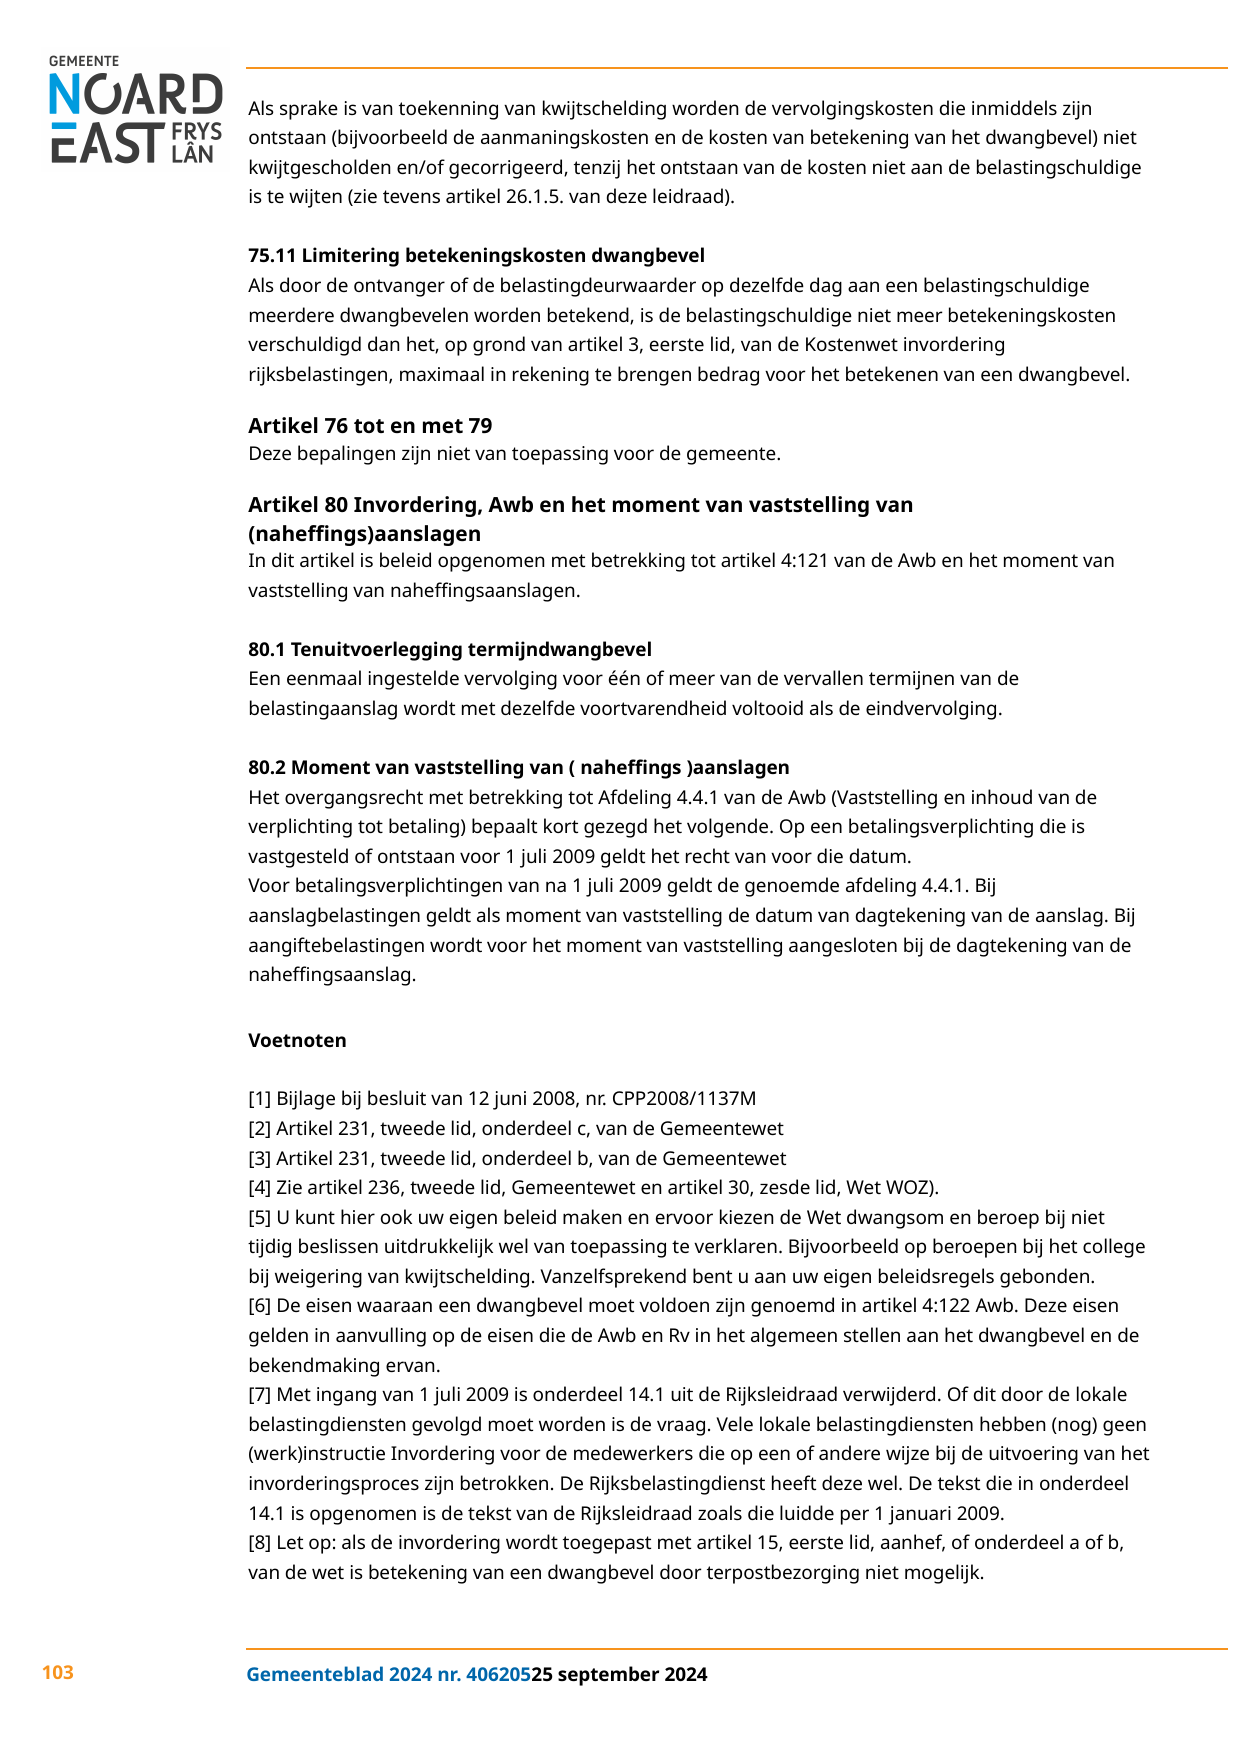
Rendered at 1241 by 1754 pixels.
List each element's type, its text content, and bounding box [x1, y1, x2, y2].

text In dit artikel is beleid opgenomen met betrekking tot artikel 4:121 van de Awb en het moment van vaststelling van naheffingsaanslagen. [248, 547, 1152, 602]
picture [41, 47, 231, 172]
text Voetnoten [248, 1017, 1152, 1056]
text [3] Artikel 231, tweede lid, onderdeel b, van de Gemeentewet [248, 1145, 1152, 1170]
text [2] Artikel 231, tweede lid, onderdeel c, van de Gemeentewet [248, 1115, 1152, 1141]
text [7] Met ingang van 1 juli 2009 is onderdeel 14.1 uit de Rijksleidraad verwijderd. Of dit door de lokale belastingdiensten gevolgd moet worden is de vraag. Vele lokale belastingdiensten hebben (nog) geen (werk)instructie Invordering voor de medewerkers die op een of andere wijze bij de uitvoering van het invorderingsproces zijn betrokken. De Rijksbelastingdienst heeft deze wel. De tekst die in onderdeel 14.1 is opgenomen is de tekst van de Rijksleidraad zoals die luidde per 1 januari 2009. [248, 1381, 1152, 1525]
text Artikel 80 Invordering, Awb en het moment van vaststelling van (naheffings)aanslagen [248, 490, 1152, 547]
text Artikel 76 tot en met 79 [248, 411, 1152, 440]
text [4] Zie artikel 236, tweede lid, Gemeentewet en artikel 30, zesde lid, Wet WOZ). [248, 1174, 1152, 1200]
text [5] U kunt hier ook uw eigen beleid maken en ervoor kiezen de Wet dwangsom en beroep bij niet tijdig beslissen uitdrukkelijk wel van toepassing te verklaren. Bijvoorbeeld op beroepen bij het college bij weigering van kwijtschelding. Vanzelfsprekend bent u aan uw eigen beleidsregels gebonden. [248, 1204, 1152, 1289]
text 80.1 Tenuitvoerlegging termijndwangbevel [248, 636, 1152, 662]
text Het overgangsrecht met betrekking tot Afdeling 4.4.1 van de Awb (Vaststelling en inhoud van de verplichting tot betaling) bepaalt kort gezegd het volgende. Op een betalingsverplichting die is vastgesteld of ontstaan voor 1 juli 2009 geldt het recht van voor die datum. [248, 784, 1152, 869]
text 80.2 Moment van vaststelling van ( naheffings )aanslagen [248, 754, 1152, 780]
text Voor betalingsverplichtingen van na 1 juli 2009 geldt de genoemde afdeling 4.4.1. Bij aanslagbelastingen geldt als moment van vaststelling de datum van dagtekening van de aanslag. Bij aangiftebelastingen wordt voor het moment van vaststelling aangesloten bij de dagtekening van de naheffingsaanslag. [248, 873, 1152, 987]
text Deze bepalingen zijn niet van toepassing voor de gemeente. [248, 440, 1152, 466]
text [6] De eisen waaraan een dwangbevel moet voldoen zijn genoemd in artikel 4:122 Awb. Deze eisen gelden in aanvulling op de eisen die de Awb en Rv in het algemeen stellen aan het dwangbevel en de bekendmaking ervan. [248, 1293, 1152, 1377]
text [8] Let op: als de invordering wordt toegepast met artikel 15, eerste lid, aanhef, of onderdeel a of b, van de wet is betekening van een dwangbevel door terpostbezorging niet mogelijk. [248, 1529, 1152, 1584]
text Als sprake is van toekenning van kwijtschelding worden de vervolgingskosten die inmiddels zijn ontstaan (bijvoorbeeld de aanmaningskosten en de kosten van betekening van het dwangbevel) niet kwijtgescholden en/of gecorrigeerd, tenzij het ontstaan van de kosten niet aan de belastingschuldige is te wijten (zie tevens artikel 26.1.5. van deze leidraad). [248, 95, 1152, 209]
text Als door de ontvanger of de belastingdeurwaarder op dezelfde dag aan een belastingschuldige meerdere dwangbevelen worden betekend, is de belastingschuldige niet meer betekeningskosten verschuldigd dan het, op grond van artikel 3, eerste lid, van de Kostenwet invordering rijksbelastingen, maximaal in rekening te brengen bedrag voor het betekenen van een dwangbevel. [248, 272, 1152, 387]
text 75.11 Limitering betekeningskosten dwangbevel [248, 243, 1152, 268]
text [1] Bijlage bij besluit van 12 juni 2008, nr. CPP2008/1137M [248, 1086, 1152, 1111]
text Een eenmaal ingestelde vervolging voor één of meer van de vervallen termijnen van de belastingaanslag wordt met dezelfde voortvarendheid voltooid als de eindvervolging. [248, 666, 1152, 721]
